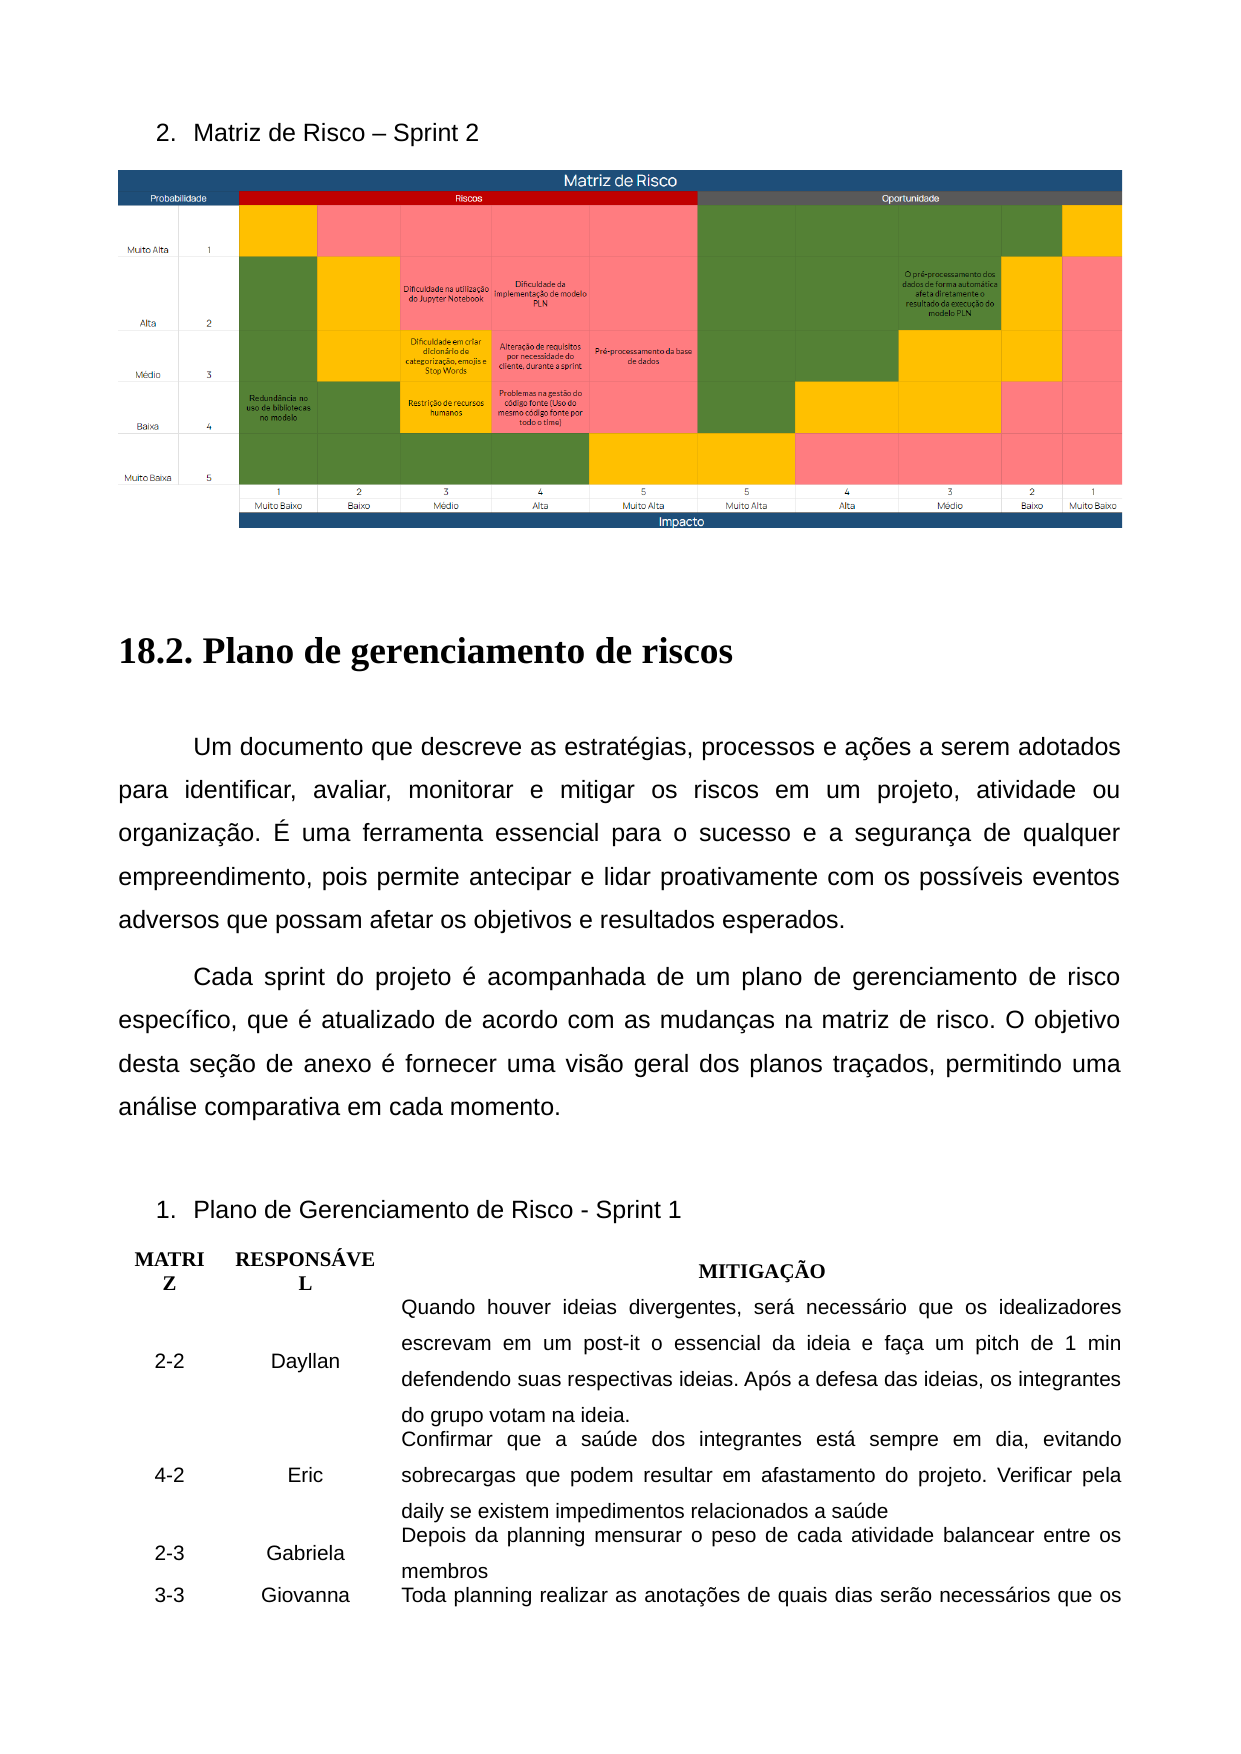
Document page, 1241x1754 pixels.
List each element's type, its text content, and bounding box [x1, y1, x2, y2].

table_cell 2-2 [118, 1295, 221, 1427]
table_cell 3-3 [118, 1583, 221, 1607]
table_header MATRIZ [118, 1247, 221, 1295]
list Plano de Gerenciamento de Risco - Sprint 1 [156, 1195, 1122, 1224]
table_cell Giovanna [221, 1583, 390, 1607]
table_cell 2-3 [118, 1523, 221, 1583]
table_header MITIGAÇÃO [390, 1247, 1134, 1295]
table_cell Eric [221, 1427, 390, 1523]
table_cell Toda planning realizar as anotações de quais dias serão necessários que os [390, 1583, 1134, 1607]
table_cell Quando houver ideias divergentes, será necessário que os idealizadores escrevam em um post-it o essencial da ideia e faça um pitch de 1 min defendendo suas respectivas ideias. Após a defesa das ideias, os integrantes do grupo votam na ideia. [390, 1295, 1134, 1427]
text Cada sprint do projeto é acompanhada de um plano de gerenciamento de risco específico, que é atualizado de acordo com as mudanças na matriz de risco. O objetivo desta seção de anexo é fornecer uma visão geral dos planos traçados, permitindo uma análise comparativa em cada momento. [118, 962, 1122, 1121]
list Matriz de Risco – Sprint 2 [156, 118, 1122, 147]
table_cell Confirmar que a saúde dos integrantes está sempre em dia, evitando sobrecargas que podem resultar em afastamento do projeto. Verificar pela daily se existem impedimentos relacionados a saúde [390, 1427, 1134, 1523]
table_cell Gabriela [221, 1523, 390, 1583]
table_cell 4-2 [118, 1427, 221, 1523]
subtitle 18.2. Plano de gerenciamento de riscos [118, 629, 1122, 672]
table_header RESPONSÁVEL [221, 1247, 390, 1295]
table_cell Depois da planning mensurar o peso de cada atividade balancear entre os membros [390, 1523, 1134, 1583]
table_cell Dayllan [221, 1295, 390, 1427]
text Um documento que descreve as estratégias, processos e ações a serem adotados para identificar, avaliar, monitorar e mitigar os riscos em um projeto, atividade ou organização. É uma ferramenta essencial para o sucesso e a segurança de qualquer empreendimento, pois permite antecipar e lidar proativamente com os possíveis eventos adversos que possam afetar os objetivos e resultados esperados. [118, 732, 1122, 933]
picture [118, 170, 1123, 528]
